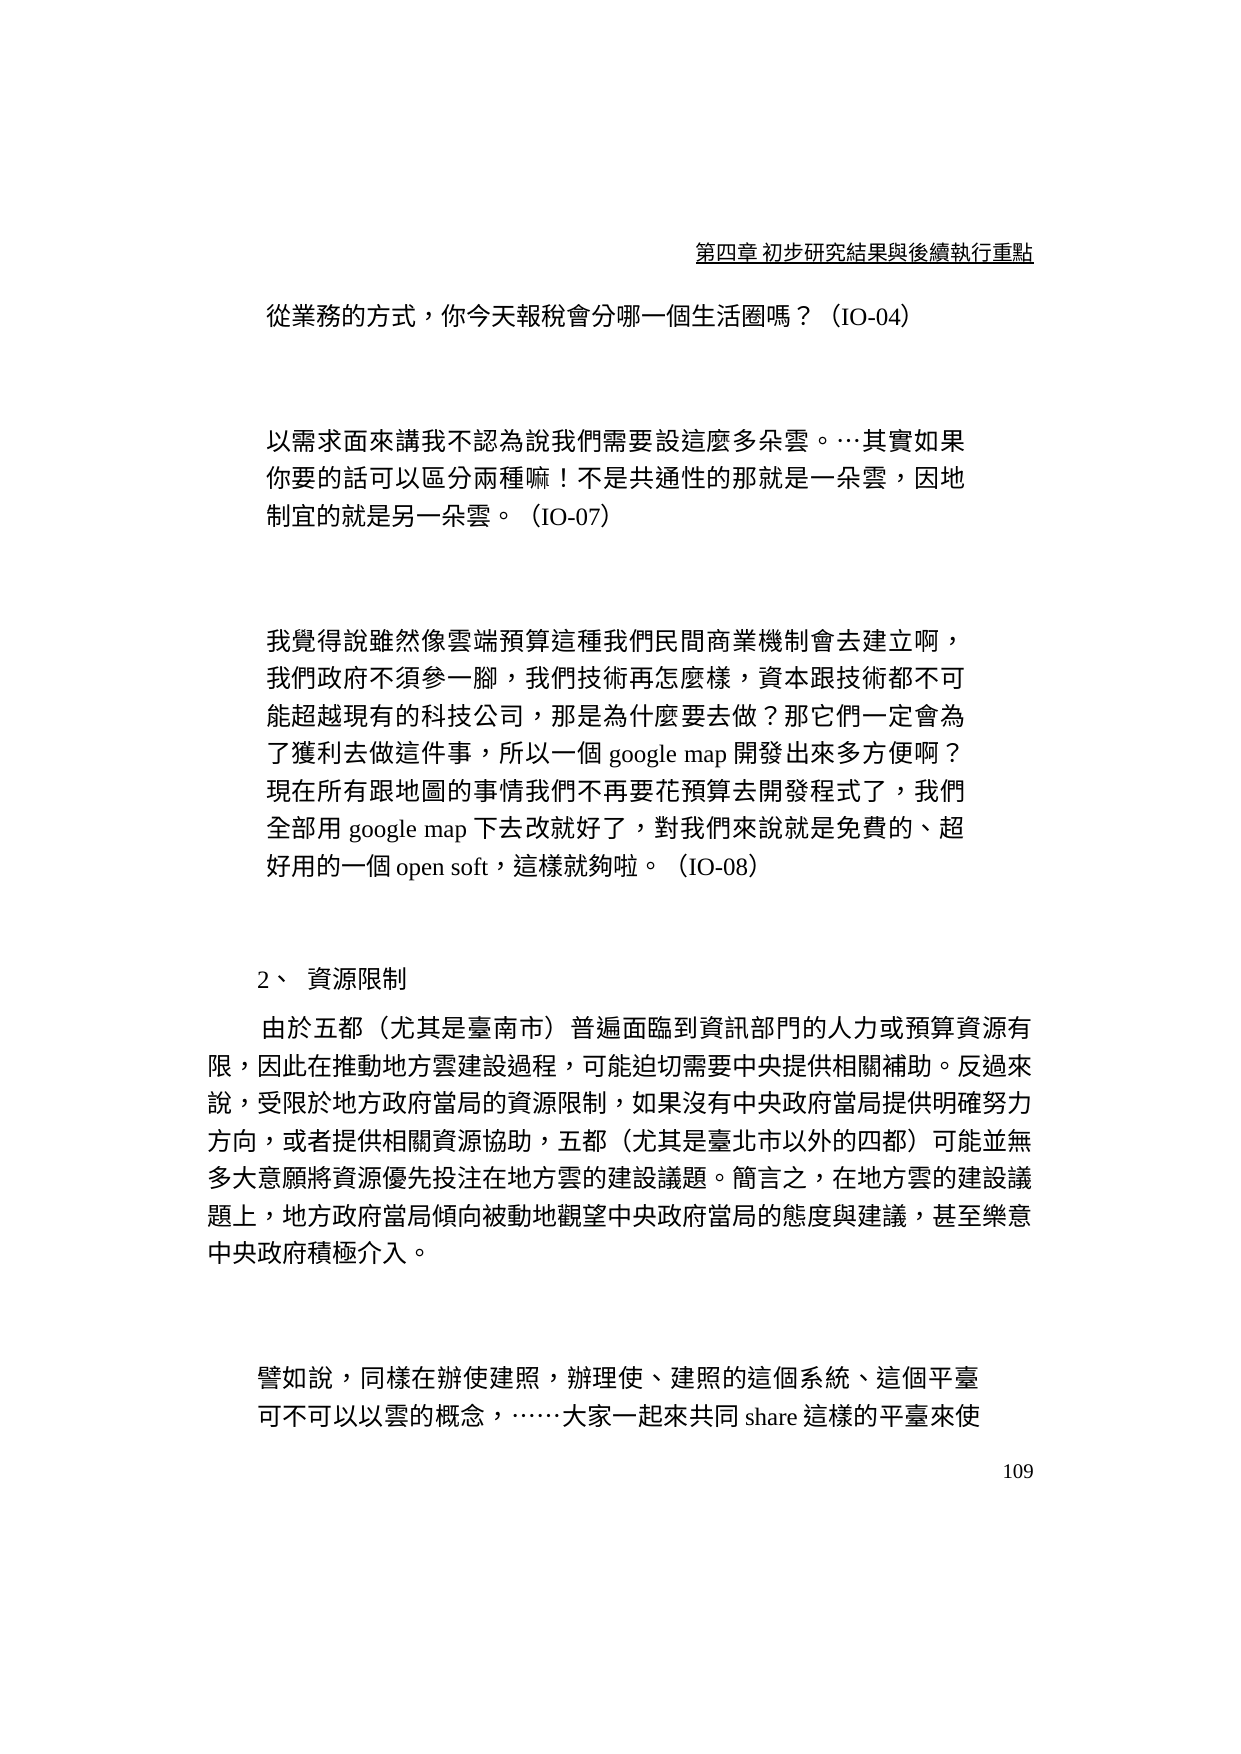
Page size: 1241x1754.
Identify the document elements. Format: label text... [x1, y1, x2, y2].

list 資源限制 [257, 958, 1033, 995]
text 譬如說，同樣在辦使建照，辦理使、建照的這個系統、這個平臺可不可以以雲的概念，……大家一起來共同share這樣的平臺來使 [257, 1358, 980, 1433]
text 由於五都（尤其是臺南市）普遍面臨到資訊部門的人力或預算資源有限，因此在推動地方雲建設過程，可能迫切需要中央提供相關補助。反過來說，受限於地方政府當局的資源限制，如果沒有中央政府當局提供明確努力方向，或者提供相關資源協助，五都（尤其是臺北市以外的四都）可能並無多大意願將資源優先投注在地方雲的建設議題。簡言之，在地方雲的建設議題上，地方政府當局傾向被動地觀望中央政府當局的態度與建議，甚至樂意中央政府積極介入。 [207, 1008, 1033, 1270]
text 從業務的方式，你今天報稅會分哪一個生活圈嗎？（IO-04） [266, 295, 966, 333]
text 以需求面來講我不認為說我們需要設這麼多朵雲。…其實如果你要的話可以區分兩種嘛！不是共通性的那就是一朵雲，因地制宜的就是另一朵雲。（IO-07） [266, 420, 966, 533]
text 我覺得說雖然像雲端預算這種我們民間商業機制會去建立啊，我們政府不須參一腳，我們技術再怎麼樣，資本跟技術都不可能超越現有的科技公司，那是為什麼要去做？那它們一定會為了獲利去做這件事，所以一個google map開發出來多方便啊？現在所有跟地圖的事情我們不再要花預算去開發程式了，我們全部用google map下去改就好了，對我們來說就是免費的、超好用的一個open soft，這樣就夠啦。（IO-08） [266, 620, 966, 883]
